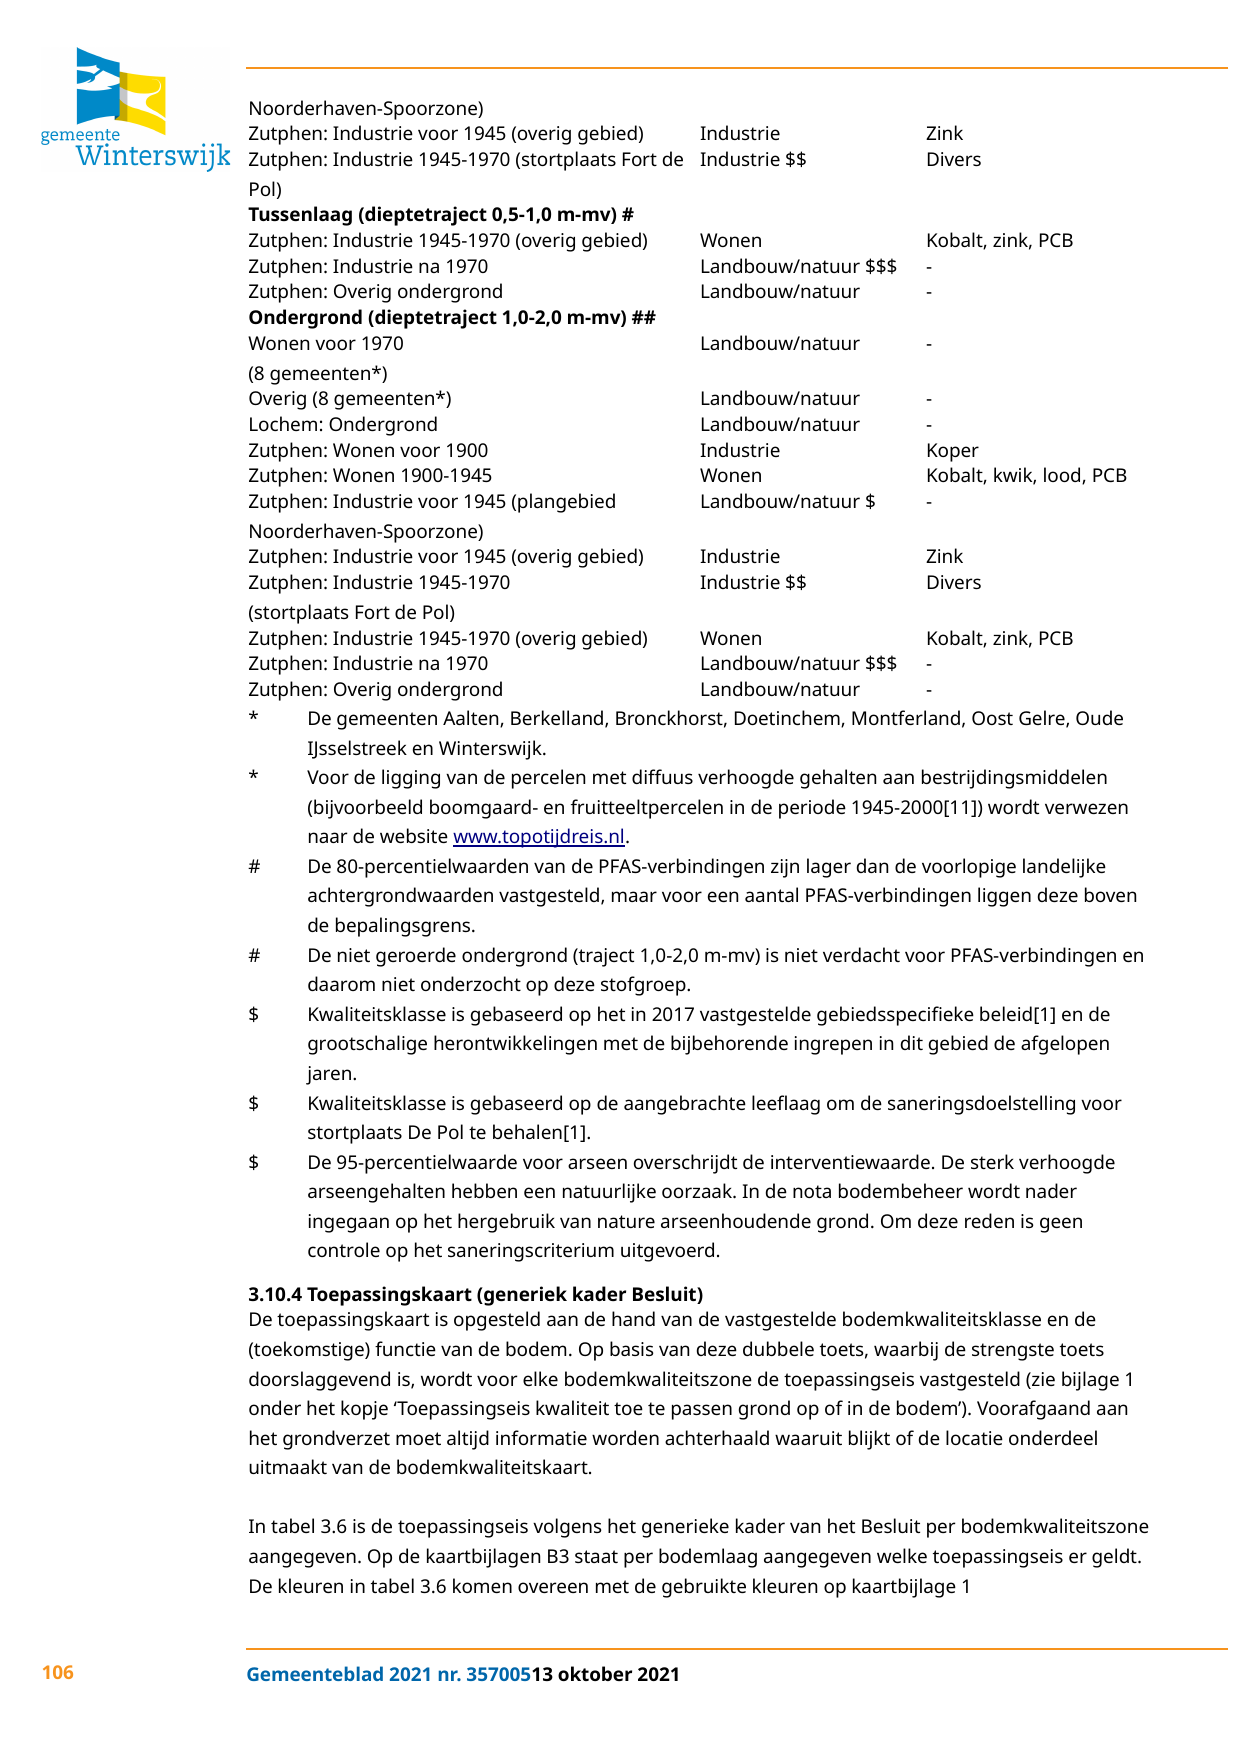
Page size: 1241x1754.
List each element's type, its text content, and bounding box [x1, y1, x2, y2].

table_cell Zutphen: Overig ondergrond [248, 279, 700, 304]
text In tabel 3.6 is de toepassingseis volgens het generieke kader van het Besluit per bodemkwaliteitszone aangegeven. Op de kaartbijlagen B3 staat per bodemlaag aangegeven welke toepassingseis er geldt. De kleuren in tabel 3.6 komen overeen met de gebruikte kleuren op kaartbijlage 1 [248, 1514, 1152, 1598]
table_cell Landbouw/natuur [700, 676, 926, 702]
table_cell Ondergrond (dieptetraject 1,0-2,0 m-mv) ## [248, 305, 1152, 330]
table_cell Zutphen: Industrie 1945-1970 (overig gebied) [248, 227, 700, 253]
table_cell - [926, 676, 1152, 702]
table_cell Zutphen: Industrie voor 1945 (overig gebied) [248, 544, 700, 569]
list Kwaliteitsklasse is gebaseerd op het in 2017 vastgestelde gebiedsspecifieke beleid[1] en de grootschalige herontwikkelingen met de bijbehorende ingrepen in dit gebied de afgelopen jaren. [248, 1001, 1152, 1086]
table_cell - [926, 279, 1152, 304]
list De niet geroerde ondergrond (traject 1,0-2,0 m-mv) is niet verdacht voor PFAS-verbindingen en daarom niet onderzocht op deze stofgroep. [248, 942, 1152, 997]
list De 95-percentielwaarde voor arseen overschrijdt de interventiewaarde. De sterk verhoogde arseengehalten hebben een natuurlijke oorzaak. In de nota bodembeheer wordt nader ingegaan op het hergebruik van nature arseenhoudende grond. Om deze reden is geen controle op het saneringscriterium uitgevoerd. [248, 1149, 1152, 1263]
table_cell Landbouw/natuur [700, 279, 926, 304]
picture [225, 153, 231, 162]
table_cell Wonen voor 1970 (8 gemeenten*) [248, 330, 700, 386]
table_cell Wonen [700, 625, 926, 651]
table_cell Tussenlaag (dieptetraject 0,5-1,0 m-mv) # [248, 202, 1152, 227]
table_cell - [926, 95, 1152, 121]
table_cell Landbouw/natuur [700, 330, 926, 386]
table_cell Koper [926, 437, 1152, 463]
table_cell - [926, 253, 1152, 279]
table_cell Industrie $$ [700, 146, 926, 202]
table_cell Kobalt, zink, PCB [926, 227, 1152, 253]
table_cell Landbouw/natuur [700, 411, 926, 437]
table_cell Overig (8 gemeenten*) [248, 386, 700, 411]
table_cell Industrie [700, 437, 926, 463]
table_cell Kobalt, zink, PCB [926, 625, 1152, 651]
list Voor de ligging van de percelen met diffuus verhoogde gehalten aan bestrijdingsmiddelen (bijvoorbeeld boomgaard- en fruitteeltpercelen in de periode 1945-2000[11]) wordt verwezen naar de website www.topotijdreis.nl. [248, 764, 1152, 849]
table_cell Zutphen: Overig ondergrond [248, 676, 700, 702]
table_cell Divers [926, 570, 1152, 625]
table_cell Zutphen: Wonen voor 1900 [248, 437, 700, 463]
table_cell Lochem: Ondergrond [248, 411, 700, 437]
table_cell Industrie [700, 121, 926, 146]
table_cell Zutphen: Industrie 1945-1970 (overig gebied) [248, 625, 700, 651]
table_cell Zutphen: Industrie 1945-1970 (stortplaats Fort de Pol) [248, 570, 700, 625]
table_cell Landbouw/natuur [700, 386, 926, 411]
table_cell [700, 95, 926, 121]
table_cell Divers [926, 146, 1152, 202]
table_cell Wonen [700, 463, 926, 488]
table_cell - [926, 651, 1152, 676]
picture [41, 47, 231, 172]
table_cell Zutphen: Industrie na 1970 [248, 651, 700, 676]
table_cell Landbouw/natuur $ [700, 489, 926, 544]
text De toepassingskaart is opgesteld aan de hand van de vastgestelde bodemkwaliteitsklasse en de (toekomstige) functie van de bodem. Op basis van deze dubbele toets, waarbij de strengste toets doorslaggevend is, wordt voor elke bodemkwaliteitszone de toepassingseis vastgesteld (zie bijlage 1 onder het kopje ‘Toepassingseis kwaliteit toe te passen grond op of in de bodem’). Voorafgaand aan het grondverzet moet altijd informatie worden achterhaald waaruit blijkt of de locatie onderdeel uitmaakt van de bodemkwaliteitskaart. [248, 1307, 1152, 1480]
table_cell Industrie $$ [700, 570, 926, 625]
list De 80-percentielwaarden van de PFAS-verbindingen zijn lager dan de voorlopige landelijke achtergrondwaarden vastgesteld, maar voor een aantal PFAS-verbindingen liggen deze boven de bepalingsgrens. [248, 853, 1152, 938]
table_cell Zutphen: Industrie voor 1945 (overig gebied) [248, 121, 700, 146]
table_cell Kobalt, kwik, lood, PCB [926, 463, 1152, 488]
table_cell Zutphen: Industrie voor 1945 (plangebied Noorderhaven-Spoorzone) [248, 489, 700, 544]
table_cell Zutphen: Industrie 1945-1970 (stortplaats Fort de Pol) [248, 146, 700, 202]
table_cell Industrie [700, 544, 926, 569]
list De gemeenten Aalten, Berkelland, Bronckhorst, Doetinchem, Montferland, Oost Gelre, Oude IJsselstreek en Winterswijk. [248, 705, 1152, 761]
table_cell Zink [926, 544, 1152, 569]
table_cell Zutphen: Wonen 1900-1945 [248, 463, 700, 488]
table_cell Landbouw/natuur $$$ [700, 253, 926, 279]
table_cell - [926, 330, 1152, 386]
list Kwaliteitsklasse is gebaseerd op de aangebrachte leeflaag om de saneringsdoelstelling voor stortplaats De Pol te behalen[1]. [248, 1090, 1152, 1145]
table_cell Noorderhaven-Spoorzone) [248, 95, 700, 121]
table_cell Zink [926, 121, 1152, 146]
table_cell - [926, 489, 1152, 544]
table_cell Wonen [700, 227, 926, 253]
table_cell Zutphen: Industrie na 1970 [248, 253, 700, 279]
table_cell Landbouw/natuur $$$ [700, 651, 926, 676]
table_cell - [926, 411, 1152, 437]
table_cell - [926, 386, 1152, 411]
text 3.10.4 Toepassingskaart (generiek kader Besluit) [248, 1281, 1152, 1307]
